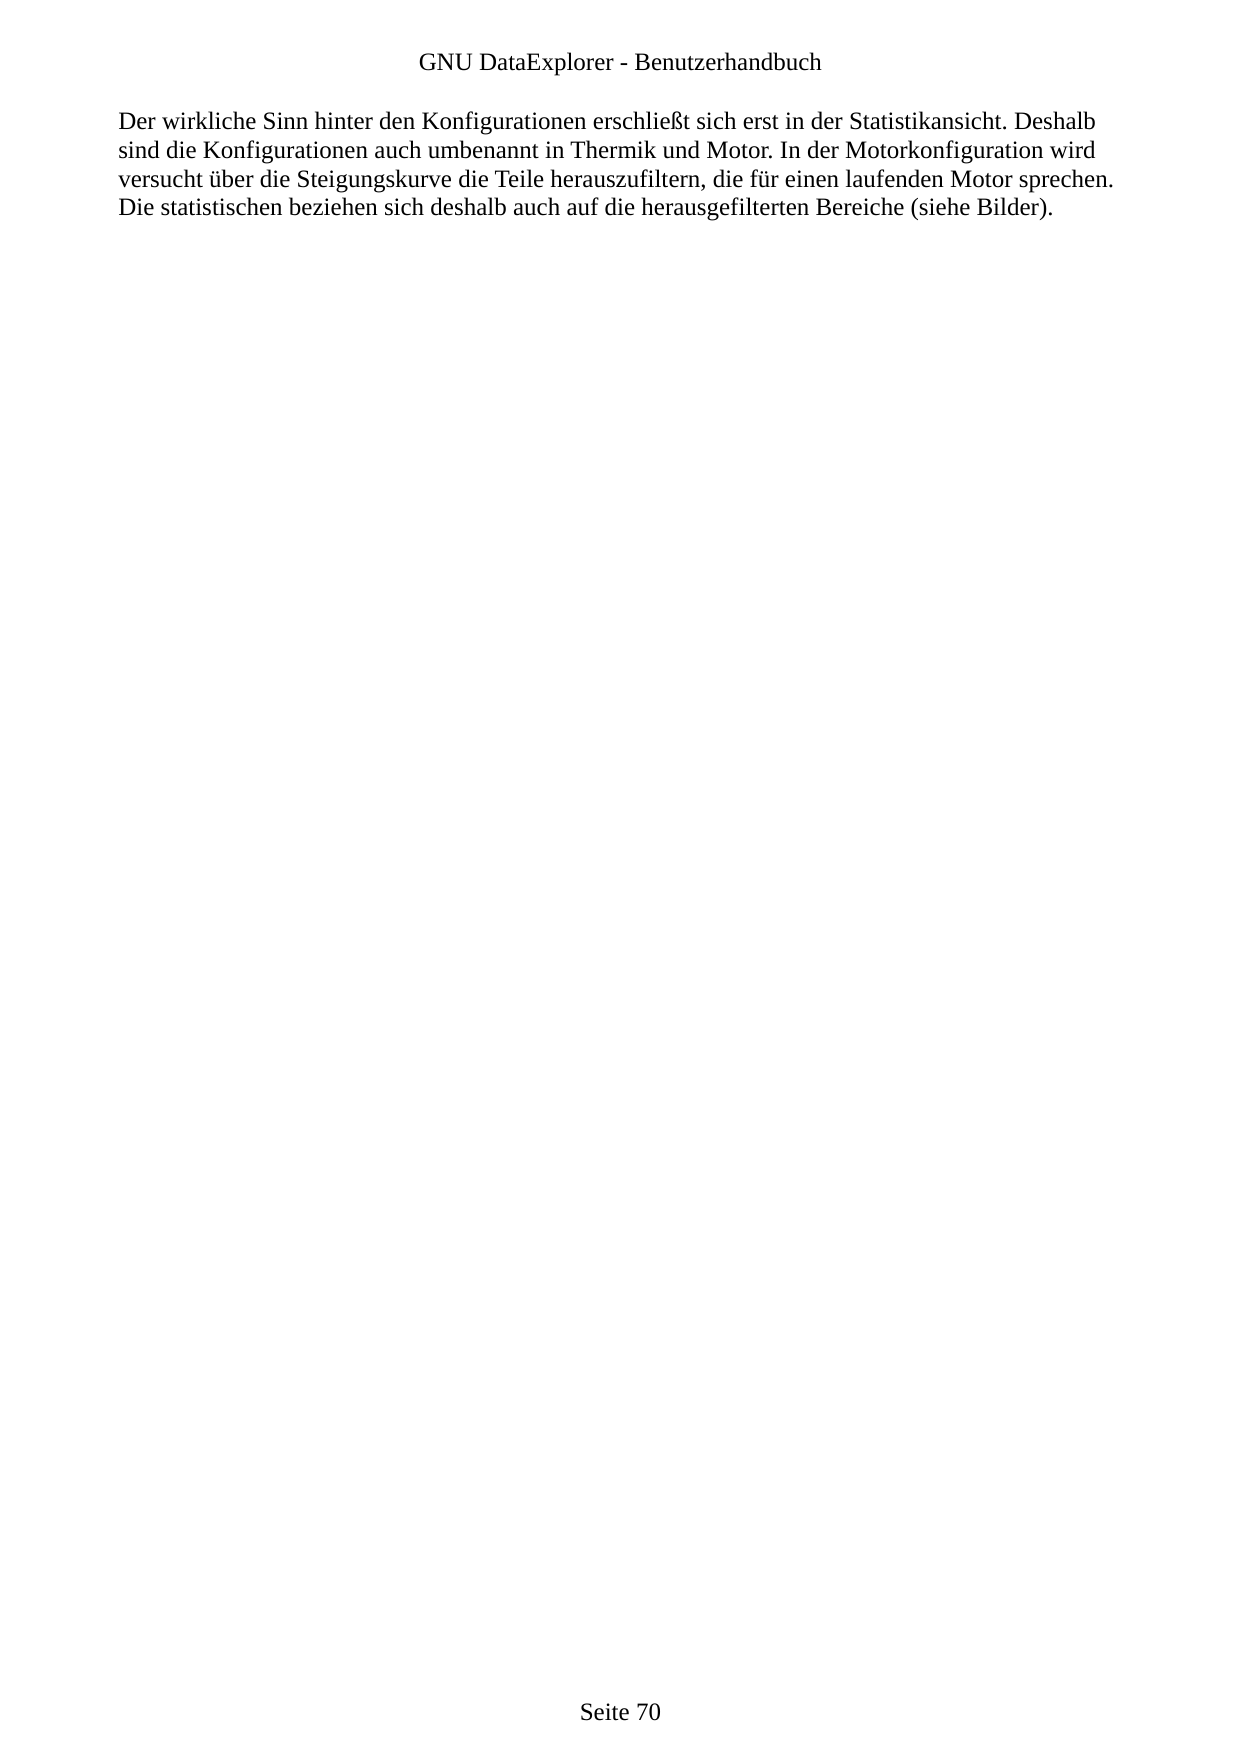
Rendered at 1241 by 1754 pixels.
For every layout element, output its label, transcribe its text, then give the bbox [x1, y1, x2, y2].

text Der wirkliche Sinn hinter den Konfigurationen erschließt sich erst in der Statistikansicht. Deshalb sind die Konfigurationen auch umbenannt in Thermik und Motor. In der Motorkonfiguration wird versucht über die Steigungskurve die Teile herauszufiltern, die für einen laufenden Motor sprechen. Die statistischen beziehen sich deshalb auch auf die herausgefilterten Bereiche (siehe Bilder). [118, 106, 1122, 221]
